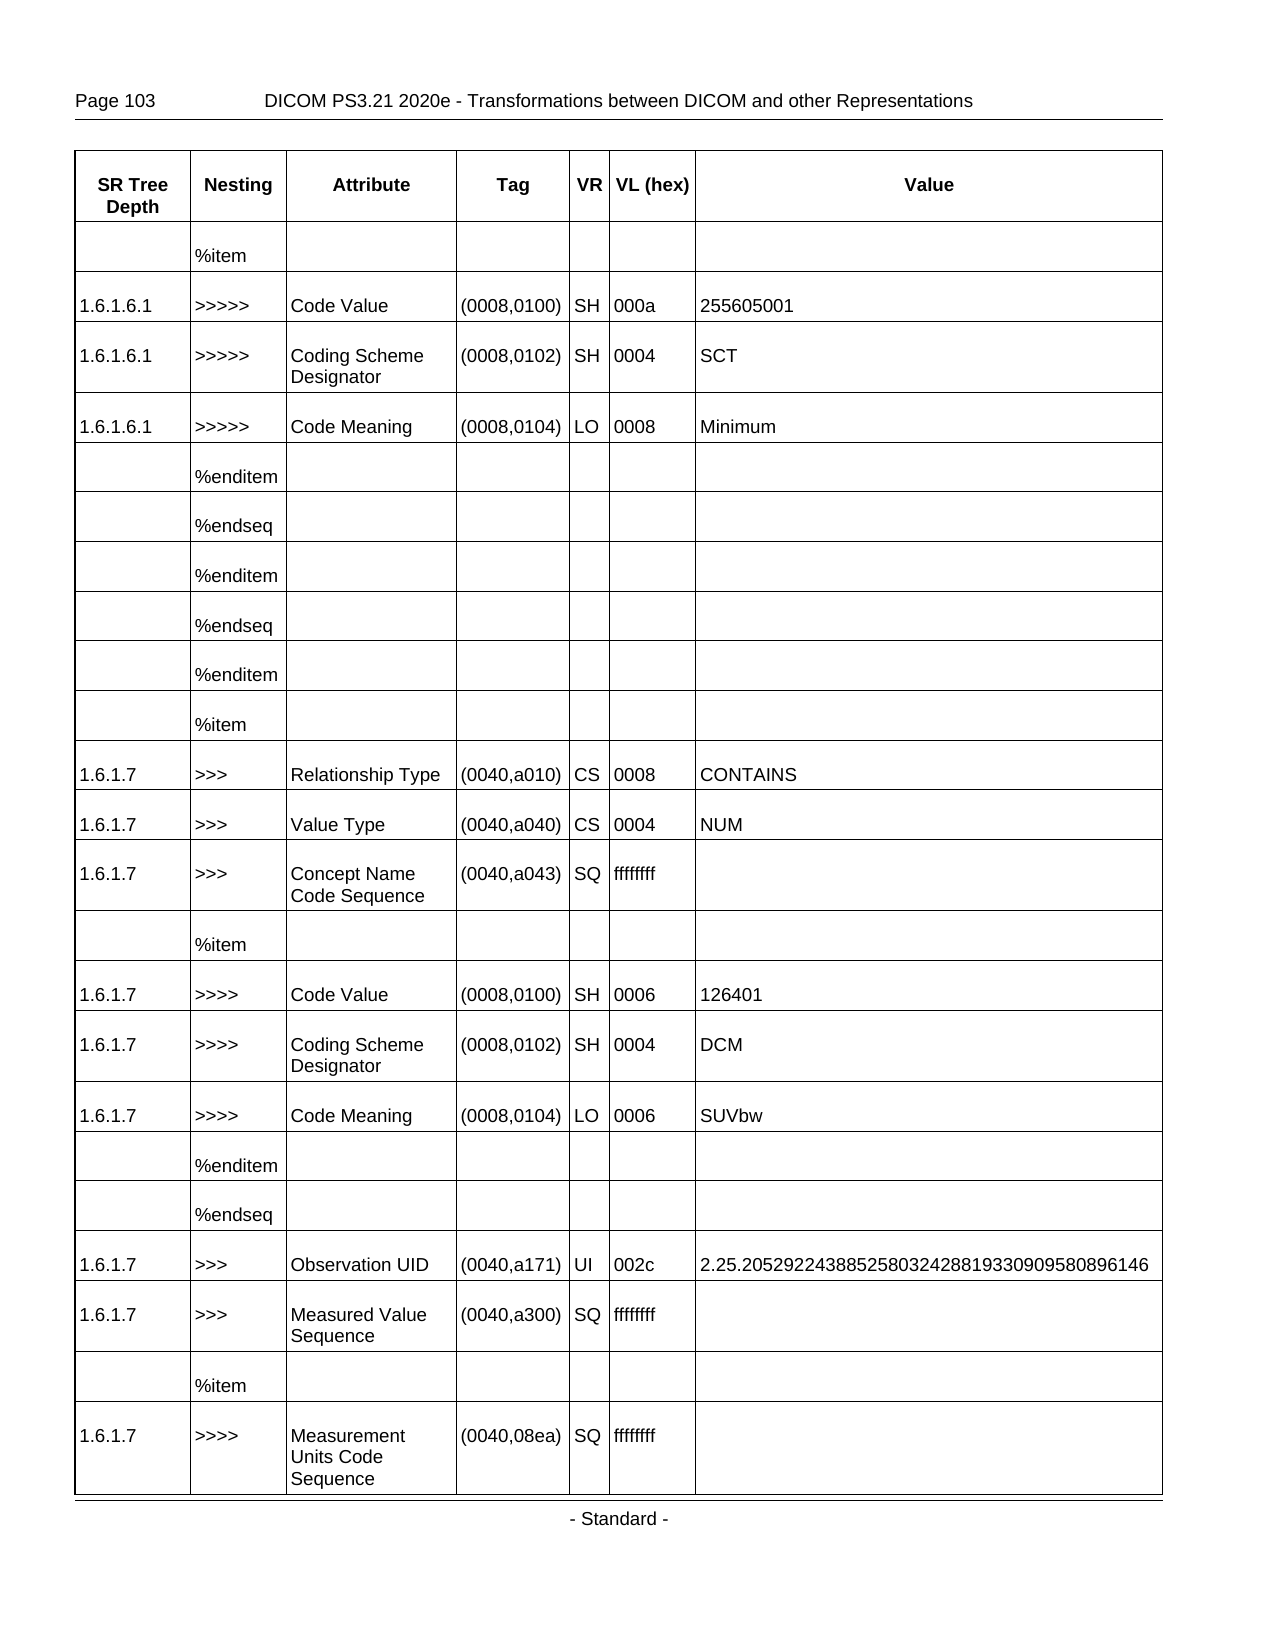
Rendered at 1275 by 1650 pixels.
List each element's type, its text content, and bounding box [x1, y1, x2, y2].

table_cell [610, 492, 695, 541]
table_cell [610, 691, 695, 740]
table_cell (0008,0100) [457, 961, 569, 1010]
table_cell >>>>> [191, 393, 286, 442]
table_cell 0006 [610, 1082, 695, 1131]
table_cell [696, 1281, 1162, 1351]
table_cell 002c [610, 1231, 695, 1280]
table_cell Relationship Type [287, 741, 456, 789]
table_cell 0004 [610, 1011, 695, 1081]
table_header VR [570, 151, 609, 221]
table_cell 126401 [696, 961, 1162, 1010]
table_cell [76, 641, 190, 690]
table_cell [457, 1132, 569, 1180]
table_cell [696, 492, 1162, 541]
table_cell [570, 691, 609, 740]
table_cell 0006 [610, 961, 695, 1010]
table_cell %enditem [191, 443, 286, 491]
table_cell 2.25.205292243885258032428819330909580896146 [696, 1231, 1162, 1280]
table_cell [570, 542, 609, 591]
table_cell (0040,a043) [457, 840, 569, 910]
table_cell %endseq [191, 492, 286, 541]
table_cell CS [570, 741, 609, 789]
table_cell Coding Scheme Designator [287, 322, 456, 392]
table_cell SH [570, 961, 609, 1010]
table_cell UI [570, 1231, 609, 1280]
table_cell 0008 [610, 741, 695, 789]
table_cell [287, 592, 456, 640]
table_cell [457, 911, 569, 960]
table_cell Code Meaning [287, 393, 456, 442]
table_cell >>>>> [191, 272, 286, 321]
table_cell (0008,0102) [457, 1011, 569, 1081]
table_cell 1.6.1.7 [76, 1011, 190, 1081]
table_cell [457, 1352, 569, 1401]
table_cell SUVbw [696, 1082, 1162, 1131]
table_cell 000a [610, 272, 695, 321]
table_cell [696, 641, 1162, 690]
table_cell [696, 1352, 1162, 1401]
table_cell >>>> [191, 961, 286, 1010]
table_cell [696, 443, 1162, 491]
table_cell [696, 592, 1162, 640]
table_cell [457, 641, 569, 690]
table_cell Code Value [287, 961, 456, 1010]
table_cell Code Meaning [287, 1082, 456, 1131]
table_cell (0008,0104) [457, 393, 569, 442]
table_cell Value Type [287, 790, 456, 839]
table_cell %item [191, 222, 286, 271]
table_cell >>>> [191, 1402, 286, 1493]
table_cell [610, 222, 695, 271]
table_cell [457, 222, 569, 271]
table_cell [457, 443, 569, 491]
table_cell SCT [696, 322, 1162, 392]
table_cell (0040,a300) [457, 1281, 569, 1351]
table_cell %enditem [191, 1132, 286, 1180]
table_cell [76, 492, 190, 541]
table_cell [610, 911, 695, 960]
table_cell (0040,08ea) [457, 1402, 569, 1493]
table_cell [610, 1132, 695, 1180]
table_cell [76, 443, 190, 491]
table_cell %enditem [191, 542, 286, 591]
table_cell >>>> [191, 1011, 286, 1081]
table_cell 1.6.1.6.1 [76, 393, 190, 442]
table_cell [610, 1352, 695, 1401]
table_cell ffffffff [610, 1281, 695, 1351]
table_header Nesting [191, 151, 286, 221]
table_cell [287, 1181, 456, 1230]
table_cell CS [570, 790, 609, 839]
table_cell [76, 911, 190, 960]
table_cell (0040,a010) [457, 741, 569, 789]
table_cell [287, 443, 456, 491]
table_cell [457, 1181, 569, 1230]
table_cell [76, 1132, 190, 1180]
table_cell 255605001 [696, 272, 1162, 321]
table_cell 1.6.1.6.1 [76, 322, 190, 392]
table_cell SQ [570, 840, 609, 910]
table_cell Measured Value Sequence [287, 1281, 456, 1351]
table_cell [457, 492, 569, 541]
table_cell 1.6.1.7 [76, 741, 190, 789]
table_cell (0040,a171) [457, 1231, 569, 1280]
table_cell 1.6.1.7 [76, 790, 190, 839]
table_cell [570, 1181, 609, 1230]
table_cell %item [191, 691, 286, 740]
table_cell [570, 641, 609, 690]
table_cell Coding Scheme Designator [287, 1011, 456, 1081]
table_cell [610, 542, 695, 591]
table_cell [696, 840, 1162, 910]
table_cell [570, 592, 609, 640]
table_cell SQ [570, 1281, 609, 1351]
table_cell [287, 222, 456, 271]
table_cell [457, 691, 569, 740]
table_cell %item [191, 911, 286, 960]
table_cell >>> [191, 741, 286, 789]
table_cell [696, 542, 1162, 591]
table_cell [287, 1352, 456, 1401]
table_cell [696, 222, 1162, 271]
table_cell [76, 592, 190, 640]
table_cell [696, 1402, 1162, 1493]
table_cell [76, 542, 190, 591]
table_cell [76, 222, 190, 271]
table_cell [570, 1352, 609, 1401]
table_cell (0008,0104) [457, 1082, 569, 1131]
table_cell Observation UID [287, 1231, 456, 1280]
table_cell 1.6.1.6.1 [76, 272, 190, 321]
table_cell [287, 492, 456, 541]
table_cell LO [570, 1082, 609, 1131]
table_cell >>> [191, 1231, 286, 1280]
table_cell [570, 443, 609, 491]
table_header Attribute [287, 151, 456, 221]
table_cell %enditem [191, 641, 286, 690]
table_cell 1.6.1.7 [76, 961, 190, 1010]
table_cell 1.6.1.7 [76, 1082, 190, 1131]
table_cell [287, 911, 456, 960]
table_cell [287, 542, 456, 591]
table_cell [696, 691, 1162, 740]
table_cell >>> [191, 1281, 286, 1351]
table_cell Concept Name Code Sequence [287, 840, 456, 910]
table_cell SQ [570, 1402, 609, 1493]
table_cell 0004 [610, 790, 695, 839]
table_cell [570, 222, 609, 271]
table_cell >>> [191, 840, 286, 910]
table_cell SH [570, 322, 609, 392]
table_cell [696, 1181, 1162, 1230]
table_cell Measurement Units Code Sequence [287, 1402, 456, 1493]
table_cell >>> [191, 790, 286, 839]
table_cell (0008,0102) [457, 322, 569, 392]
table_header Value [696, 151, 1162, 221]
table_cell %item [191, 1352, 286, 1401]
table_cell 0008 [610, 393, 695, 442]
table_cell CONTAINS [696, 741, 1162, 789]
table_cell [457, 542, 569, 591]
table_cell Minimum [696, 393, 1162, 442]
table_cell [287, 641, 456, 690]
table_cell [76, 691, 190, 740]
table_cell [287, 691, 456, 740]
table_cell (0040,a040) [457, 790, 569, 839]
table_cell Code Value [287, 272, 456, 321]
table_cell [570, 492, 609, 541]
table_cell ffffffff [610, 1402, 695, 1493]
table_cell [457, 592, 569, 640]
table_cell %endseq [191, 1181, 286, 1230]
table_cell 0004 [610, 322, 695, 392]
table_cell [287, 1132, 456, 1180]
table_cell [696, 911, 1162, 960]
table_cell [610, 443, 695, 491]
table_cell [610, 592, 695, 640]
table_cell SH [570, 1011, 609, 1081]
table_cell [76, 1352, 190, 1401]
table_cell 1.6.1.7 [76, 1281, 190, 1351]
table_cell NUM [696, 790, 1162, 839]
table_cell [570, 1132, 609, 1180]
table_cell [570, 911, 609, 960]
table_cell (0008,0100) [457, 272, 569, 321]
table_cell [610, 641, 695, 690]
table_header Tag [457, 151, 569, 221]
table_cell >>>>> [191, 322, 286, 392]
table_cell LO [570, 393, 609, 442]
table_cell [76, 1181, 190, 1230]
table_cell ffffffff [610, 840, 695, 910]
table_cell [696, 1132, 1162, 1180]
table_cell >>>> [191, 1082, 286, 1131]
table_cell DCM [696, 1011, 1162, 1081]
table_cell SH [570, 272, 609, 321]
table_header SR Tree Depth [76, 151, 190, 221]
table_cell 1.6.1.7 [76, 1402, 190, 1493]
table_cell 1.6.1.7 [76, 1231, 190, 1280]
table_cell [610, 1181, 695, 1230]
table_header VL (hex) [610, 151, 695, 221]
table_cell %endseq [191, 592, 286, 640]
table_cell 1.6.1.7 [76, 840, 190, 910]
